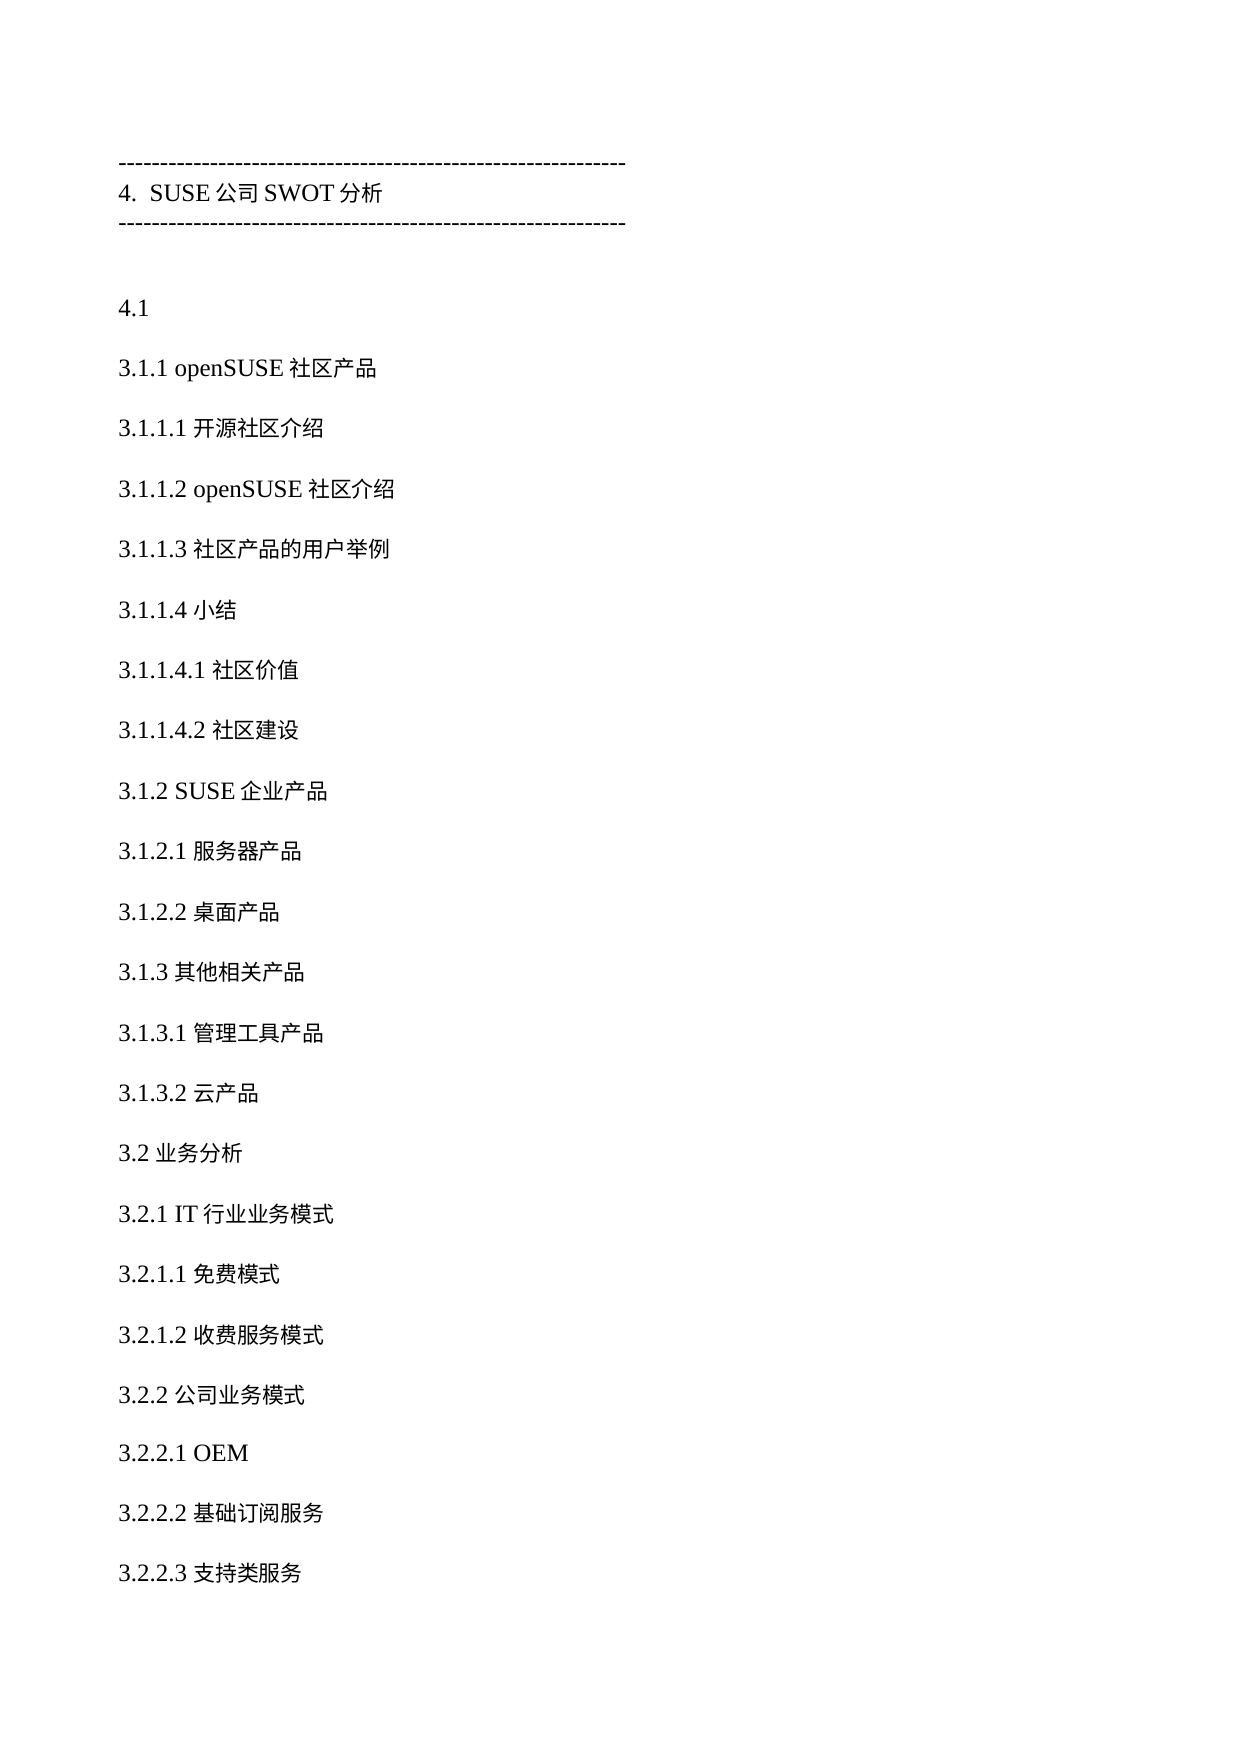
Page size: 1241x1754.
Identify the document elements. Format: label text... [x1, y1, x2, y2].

text 3.1.1.2 openSUSE社区介绍 [118, 472, 1122, 503]
text 3.1.1.4.2 社区建设 [118, 713, 1122, 745]
text 3.1.1.4.1 社区价值 [118, 653, 1122, 685]
text 3.2.2.2 基础订阅服务 [118, 1496, 1122, 1528]
text ------------------------------------------------------------- [118, 147, 1122, 176]
text 4.1 [118, 293, 1122, 322]
text 3.1.1.1 开源社区介绍 [118, 411, 1122, 443]
text 3.1.3 其他相关产品 [118, 955, 1122, 987]
text 3.2.1.1 免费模式 [118, 1257, 1122, 1289]
text 3.1.3.1 管理工具产品 [118, 1016, 1122, 1047]
text 3.2.1 IT行业业务模式 [118, 1197, 1122, 1228]
text 3.1.1.4 小结 [118, 593, 1122, 624]
text 3.2.2 公司业务模式 [118, 1378, 1122, 1410]
text 4. SUSE公司SWOT分析 [118, 176, 1122, 207]
text ------------------------------------------------------------- [118, 207, 1122, 236]
text 3.2.1.2 收费服务模式 [118, 1318, 1122, 1349]
text 3.1.2.1 服务器产品 [118, 834, 1122, 866]
text 3.1.3.2 云产品 [118, 1076, 1122, 1108]
text 3.1.1.3 社区产品的用户举例 [118, 532, 1122, 564]
text 3.1.2 SUSE企业产品 [118, 774, 1122, 806]
text 3.1.1 openSUSE社区产品 [118, 351, 1122, 383]
text 3.2.2.1 OEM [118, 1438, 1122, 1467]
text 3.2 业务分析 [118, 1136, 1122, 1168]
text 3.2.2.3 支持类服务 [118, 1556, 1122, 1588]
text 3.1.2.2 桌面产品 [118, 895, 1122, 926]
